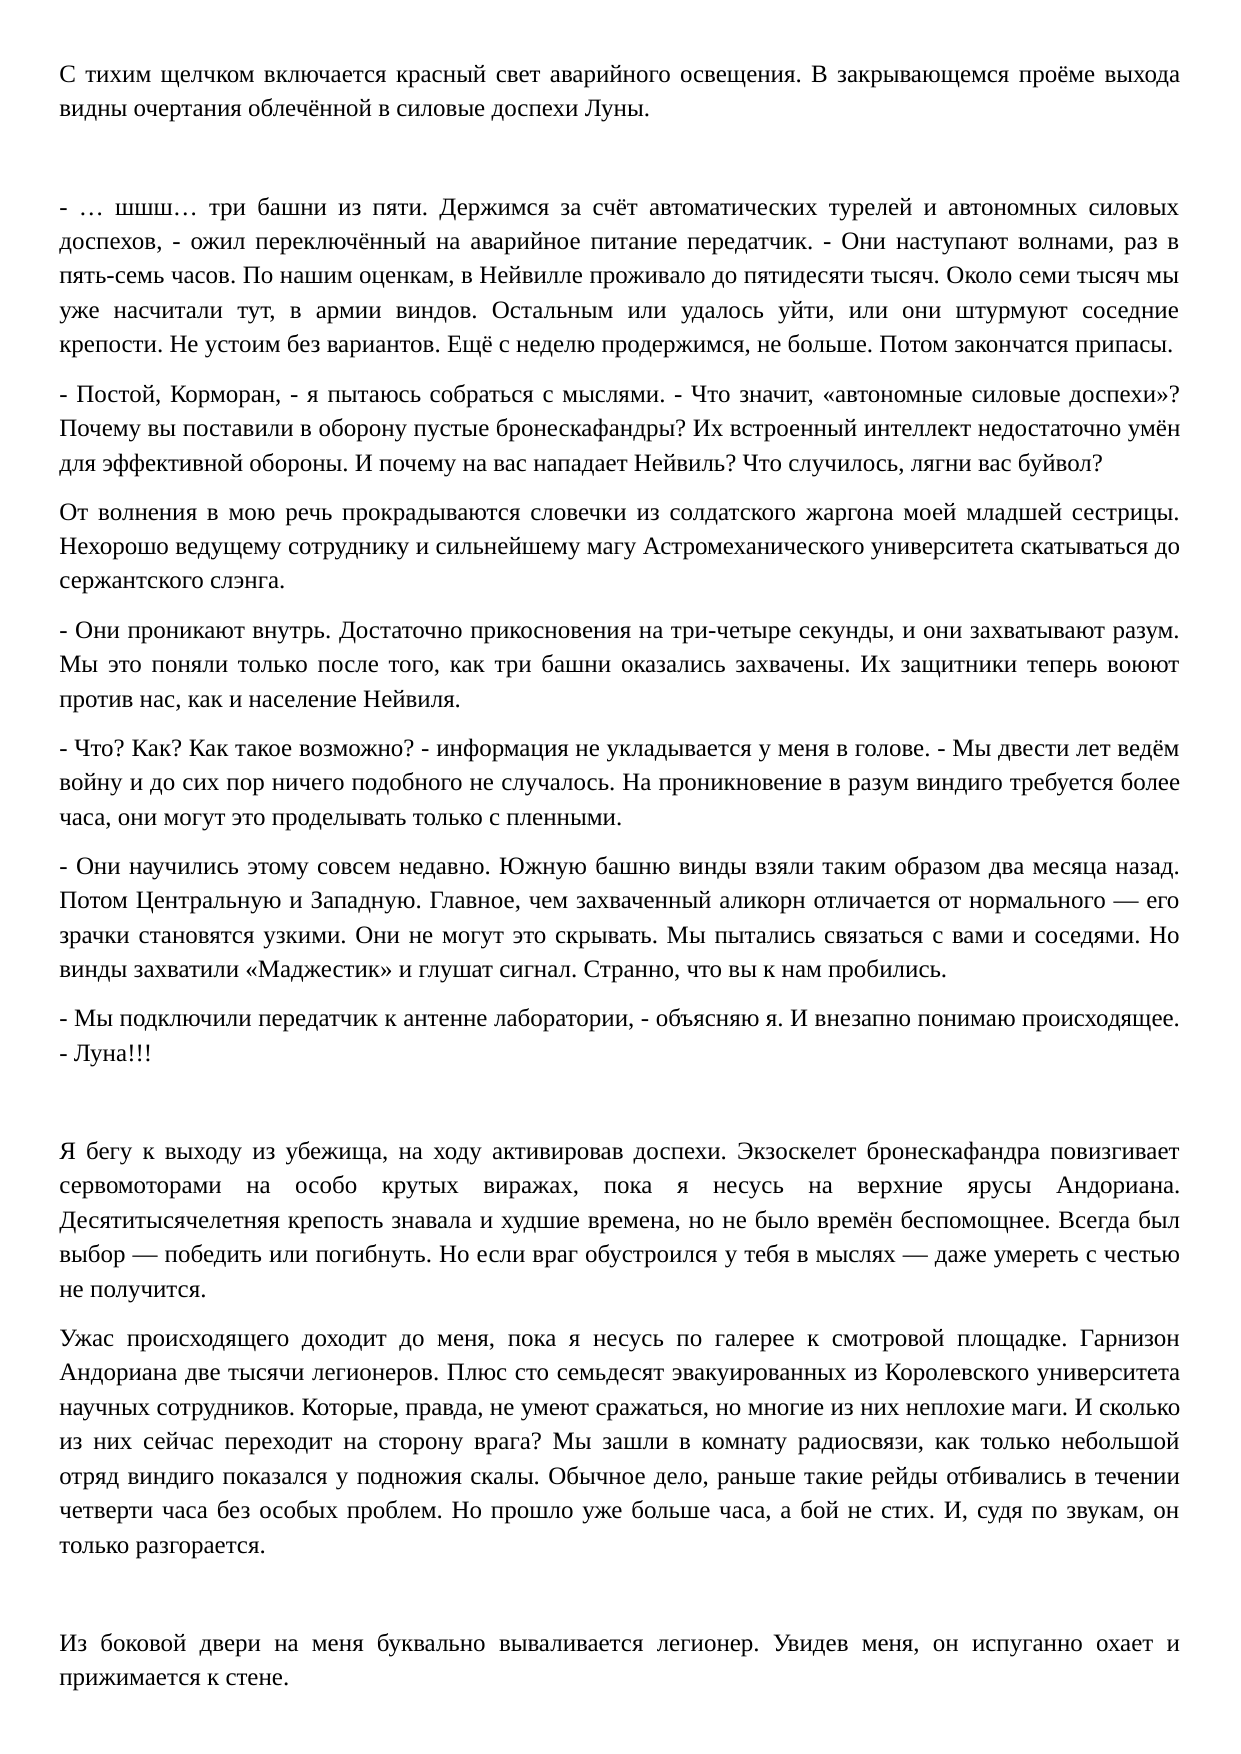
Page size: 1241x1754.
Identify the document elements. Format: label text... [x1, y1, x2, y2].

text - Мы подключили передатчик к антенне лаборатории, - объясняю я. И внезапно понимаю происходящее. - Луна!!! [59, 1003, 1181, 1066]
text С тихим щелчком включается красный свет аварийного освещения. В закрывающемся проёме выхода видны очертания облечённой в силовые доспехи Луны. [59, 59, 1181, 122]
text От волнения в мою речь прокрадываются словечки из солдатского жаргона моей младшей сестрицы. Нехорошо ведущему сотруднику и сильнейшему магу Астромеханического университета скатываться до сержантского слэнга. [59, 497, 1181, 594]
text Из боковой двери на меня буквально вываливается легионер. Увидев меня, он испуганно охает и прижимается к стене. [59, 1628, 1181, 1691]
text Ужас происходящего доходит до меня, пока я несусь по галерее к смотровой площадке. Гарнизон Андориана две тысячи легионеров. Плюс сто семьдесят эвакуированных из Королевского университета научных сотрудников. Которые, правда, не умеют сражаться, но многие из них неплохие маги. И сколько из них сейчас переходит на сторону врага? Мы зашли в комнату радиосвязи, как только небольшой отряд виндиго показался у подножия скалы. Обычное дело, раньше такие рейды отбивались в течении четверти часа без особых проблем. Но прошло уже больше часа, а бой не стих. И, судя по звукам, он только разгорается. [59, 1323, 1181, 1558]
text - Что? Как? Как такое возможно? - информация не укладывается у меня в голове. - Мы двести лет ведём войну и до сих пор ничего подобного не случалось. На проникновение в разум виндиго требуется более часа, они могут это проделывать только с пленными. [59, 733, 1181, 830]
text - Они проникают внутрь. Достаточно прикосновения на три-четыре секунды, и они захватывают разум. Мы это поняли только после того, как три башни оказались захвачены. Их защитники теперь воюют против нас, как и население Нейвиля. [59, 615, 1181, 712]
text Я бегу к выходу из убежища, на ходу активировав доспехи. Экзоскелет бронескафандра повизгивает сервомоторами на особо крутых виражах, пока я несусь на верхние ярусы Андориана. Десятитысячелетняя крепость знавала и худшие времена, но не было времён беспомощнее. Всегда был выбор — победить или погибнуть. Но если враг обустроился у тебя в мыслях — даже умереть с честью не получится. [59, 1136, 1181, 1302]
text - … шшш… три башни из пяти. Держимся за счёт автоматических турелей и автономных силовых доспехов, - ожил переключённый на аварийное питание передатчик. - Они наступают волнами, раз в пять-семь часов. По нашим оценкам, в Нейвилле проживало до пятидесяти тысяч. Около семи тысяч мы уже насчитали тут, в армии виндов. Остальным или удалось уйти, или они штурмуют соседние крепости. Не устоим без вариантов. Ещё с неделю продержимся, не больше. Потом закончатся припасы. [59, 192, 1181, 358]
text - Постой, Корморан, - я пытаюсь собраться с мыслями. - Что значит, «автономные силовые доспехи»? Почему вы поставили в оборону пустые бронескафандры? Их встроенный интеллект недостаточно умён для эффективной обороны. И почему на вас нападает Нейвиль? Что случилось, лягни вас буйвол? [59, 379, 1181, 476]
text - Они научились этому совсем недавно. Южную башню винды взяли таким образом два месяца назад. Потом Центральную и Западную. Главное, чем захваченный аликорн отличается от нормального — его зрачки становятся узкими. Они не могут это скрывать. Мы пытались связаться с вами и соседями. Но винды захватили «Маджестик» и глушат сигнал. Странно, что вы к нам пробились. [59, 851, 1181, 983]
